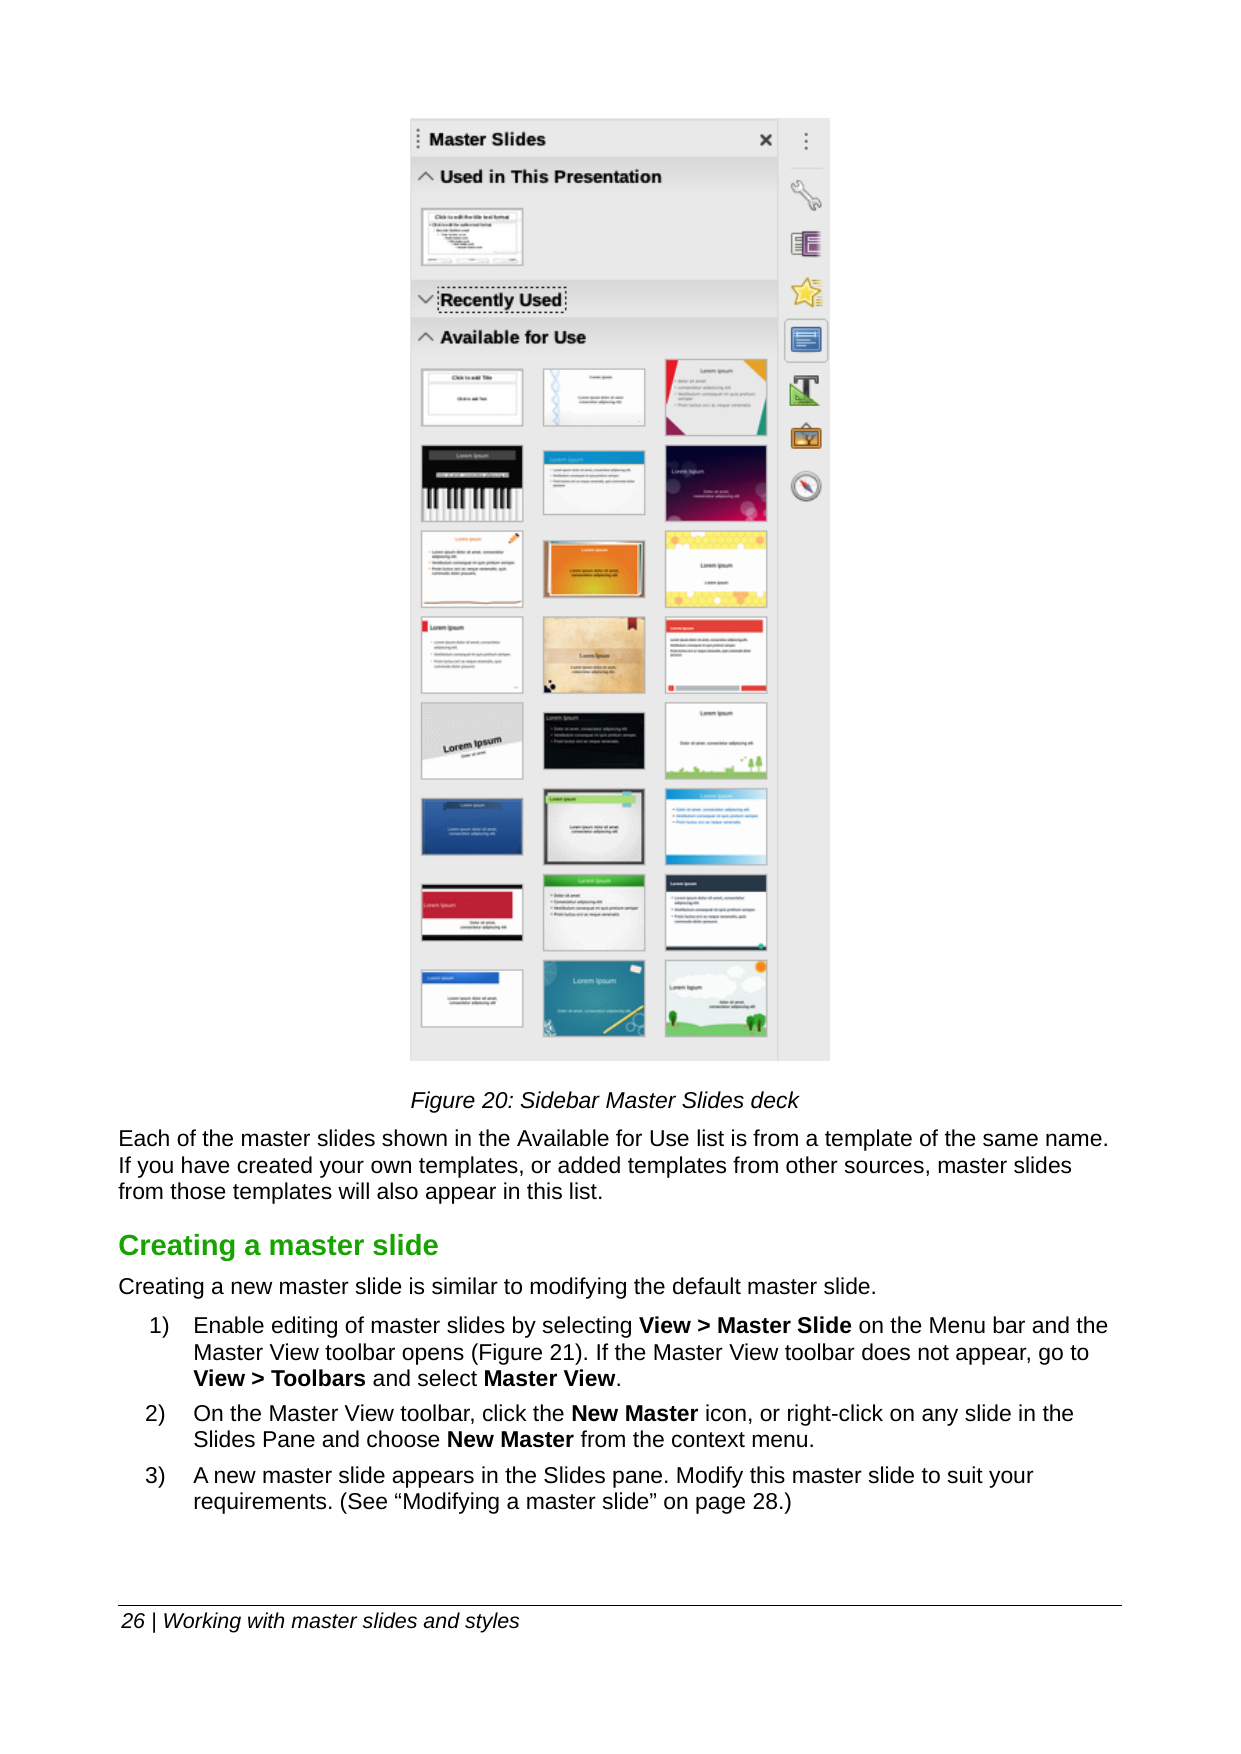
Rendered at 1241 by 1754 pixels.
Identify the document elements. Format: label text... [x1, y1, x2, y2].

text Each of the master slides shown in the Available for Use list is from a template of the same name. If you have created your own templates, or added templates from other sources, master slides from those templates will also appear in this list. [118, 1125, 1122, 1204]
text Figure 20: Sidebar Master Slides deck [410, 1061, 830, 1113]
list Creating a new master slide is similar to modifying the default master slide. [118, 1273, 1122, 1300]
subtitle Creating a master slide [118, 1228, 1122, 1262]
picture [410, 118, 830, 1061]
list A new master slide appears in the Slides pane. Modify this master slide to suit your requirements. (See “Modifying a master slide” on page 27.) [165, 1462, 1122, 1514]
list Enable editing of master slides by selecting View > Master Slide on the Menu bar and the Master View toolbar opens (21). If the Master View toolbar does not appear, go to View > Toolbars and select Master View. [169, 1312, 1122, 1391]
list On the Master View toolbar, click the New Master icon, or right-click on any slide in the Slides Pane and choose New Master from the context menu. [165, 1400, 1122, 1453]
